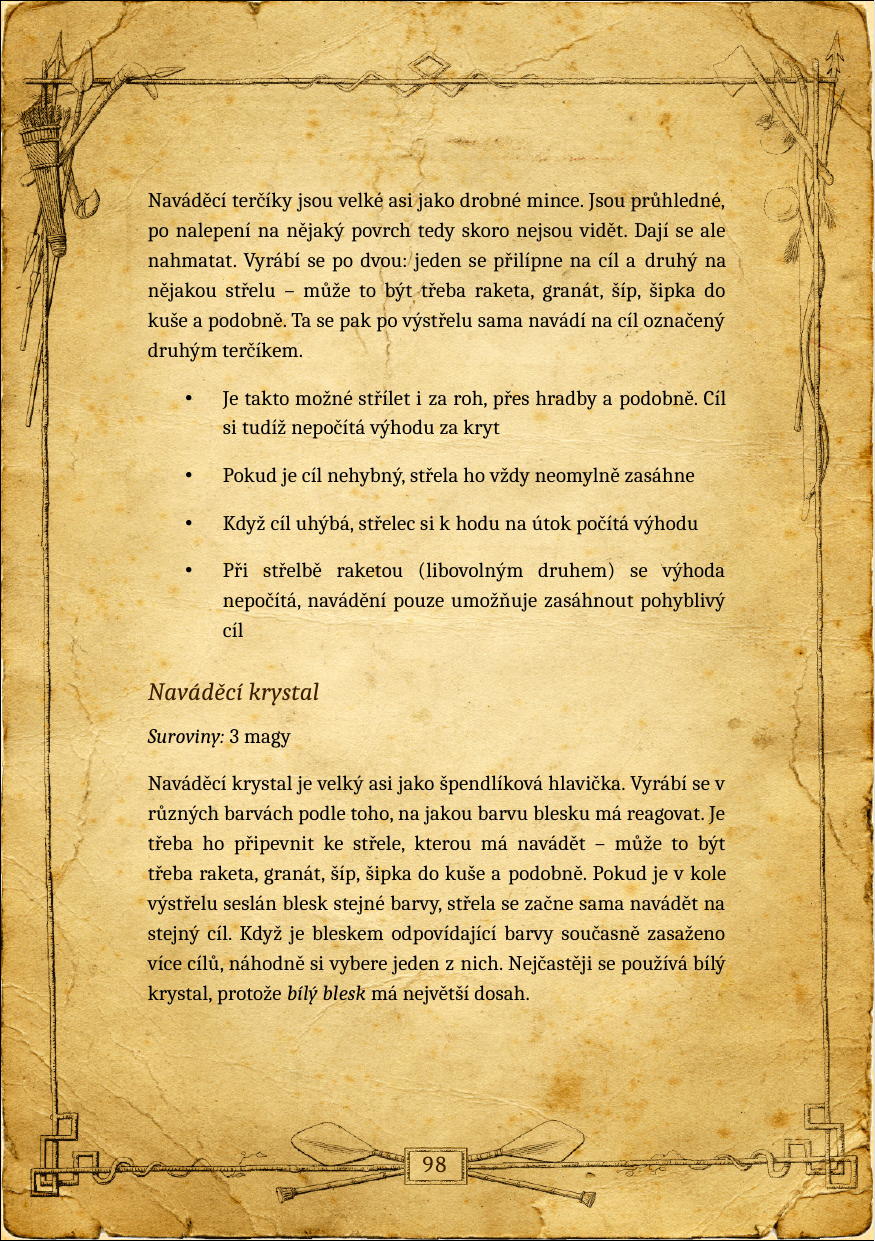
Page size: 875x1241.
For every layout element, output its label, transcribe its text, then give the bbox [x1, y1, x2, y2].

list Když cíl uhýbá, střelec si k⁠ hodu na útok počítá výhodu [185, 511, 726, 535]
list Pokud je cíl nehybný, střela ho vždy neomylně zasáhne [185, 464, 726, 488]
list Při střelbě raketou (libovolným druhem) se výhoda nepočítá, navádění pouze umožňuje zasáhnout pohyblivý cíl [185, 559, 726, 643]
text Naváděcí krystal je velký asi jako špendlíková hlavička. Vyrábí se v⁠ různých barvách podle toho, na jakou barvu blesku má reagovat. Je třeba ho připevnit ke střele, kterou má navádět – může to být třeba raketa, granát, šíp, šipka do kuše a⁠ podobně. Pokud je v⁠ kole výstřelu seslán blesk stejné barvy, střela se začne sama navádět na stejný cíl. Když je bleskem odpovídající barvy současně zasaženo více cílů, náhodně si vybere jeden z⁠ nich. Nejčastěji se používá bílý krystal, protože bílý blesk má největší dosah. [148, 772, 726, 1005]
subtitle Naváděcí krystal [148, 678, 726, 707]
picture [1, 1, 874, 1240]
list Je takto možné střílet i⁠ za roh, přes hradby a⁠ podobně. Cíl si tudíž nepočítá výhodu za kryt [185, 386, 726, 440]
text Suroviny: 3 magy [148, 724, 726, 748]
text Naváděcí terčíky jsou velké asi jako drobné mince. Jsou průhledné, po nalepení na nějaký povrch tedy skoro nejsou vidět. Dají se ale nahmatat. Vyrábí se po dvou: jeden se přilípne na cíl a⁠ druhý na nějakou střelu – může to být třeba raketa, granát, šíp, šipka do kuše a⁠ podobně. Ta se pak po výstřelu sama navádí na cíl označený druhým terčíkem. [148, 189, 726, 362]
